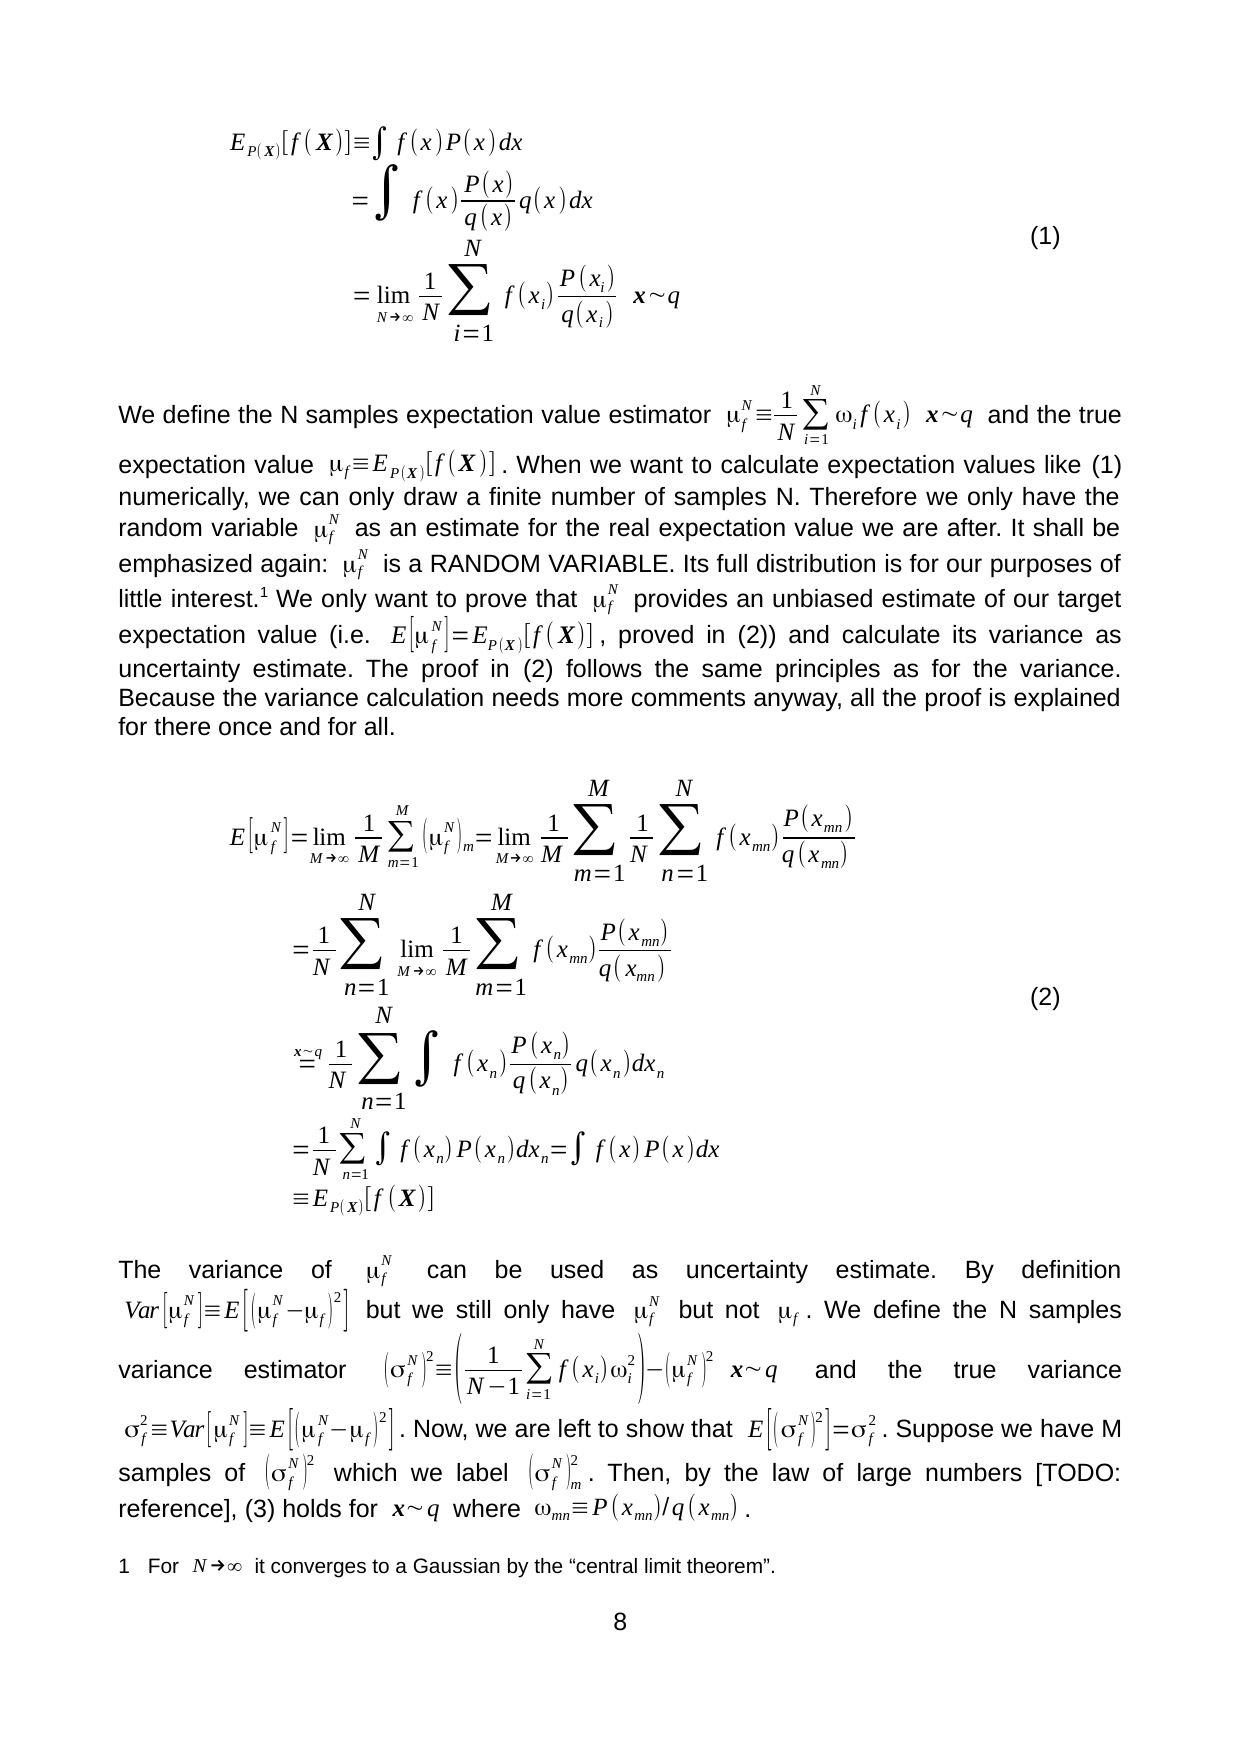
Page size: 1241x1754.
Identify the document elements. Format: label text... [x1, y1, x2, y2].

table_header (2) [1024, 769, 1123, 1223]
table_header [118, 118, 217, 352]
text The variance of can be used as uncertainty estimate. By definition but we still only have but not . We define the N samples variance estimator and the true variance . Now, we are left to show that . Suppose we have M samples of which we label . Then, by the law of large numbers [TODO: reference], (3) holds for where . [118, 1252, 1122, 1524]
text We define the N samples expectation value estimator and the true expectation value . When we want to calculate expectation values like (1) numerically, we can only draw a finite number of samples N. Therefore we only have the random variable as an estimate for the real expectation value we are after. It shall be emphasized again: is a RANDOM VARIABLE. Its full distribution is for our purposes of little interest. We only want to prove that provides an unbiased estimate of our target expectation value (i.e. , proved in (2)) and calculate its variance as uncertainty estimate. The proof in (2) follows the same principles as for the variance. Because the variance calculation needs more comments anyway, all the proof is explained for there once and for all. [118, 381, 1122, 741]
text For it converges to a Gaussian by the “central limit theorem”. [118, 1554, 1122, 1578]
table_header [118, 769, 217, 1223]
table_header [217, 769, 1024, 1223]
table_header (1) [1024, 118, 1123, 352]
table_header [217, 118, 1024, 352]
